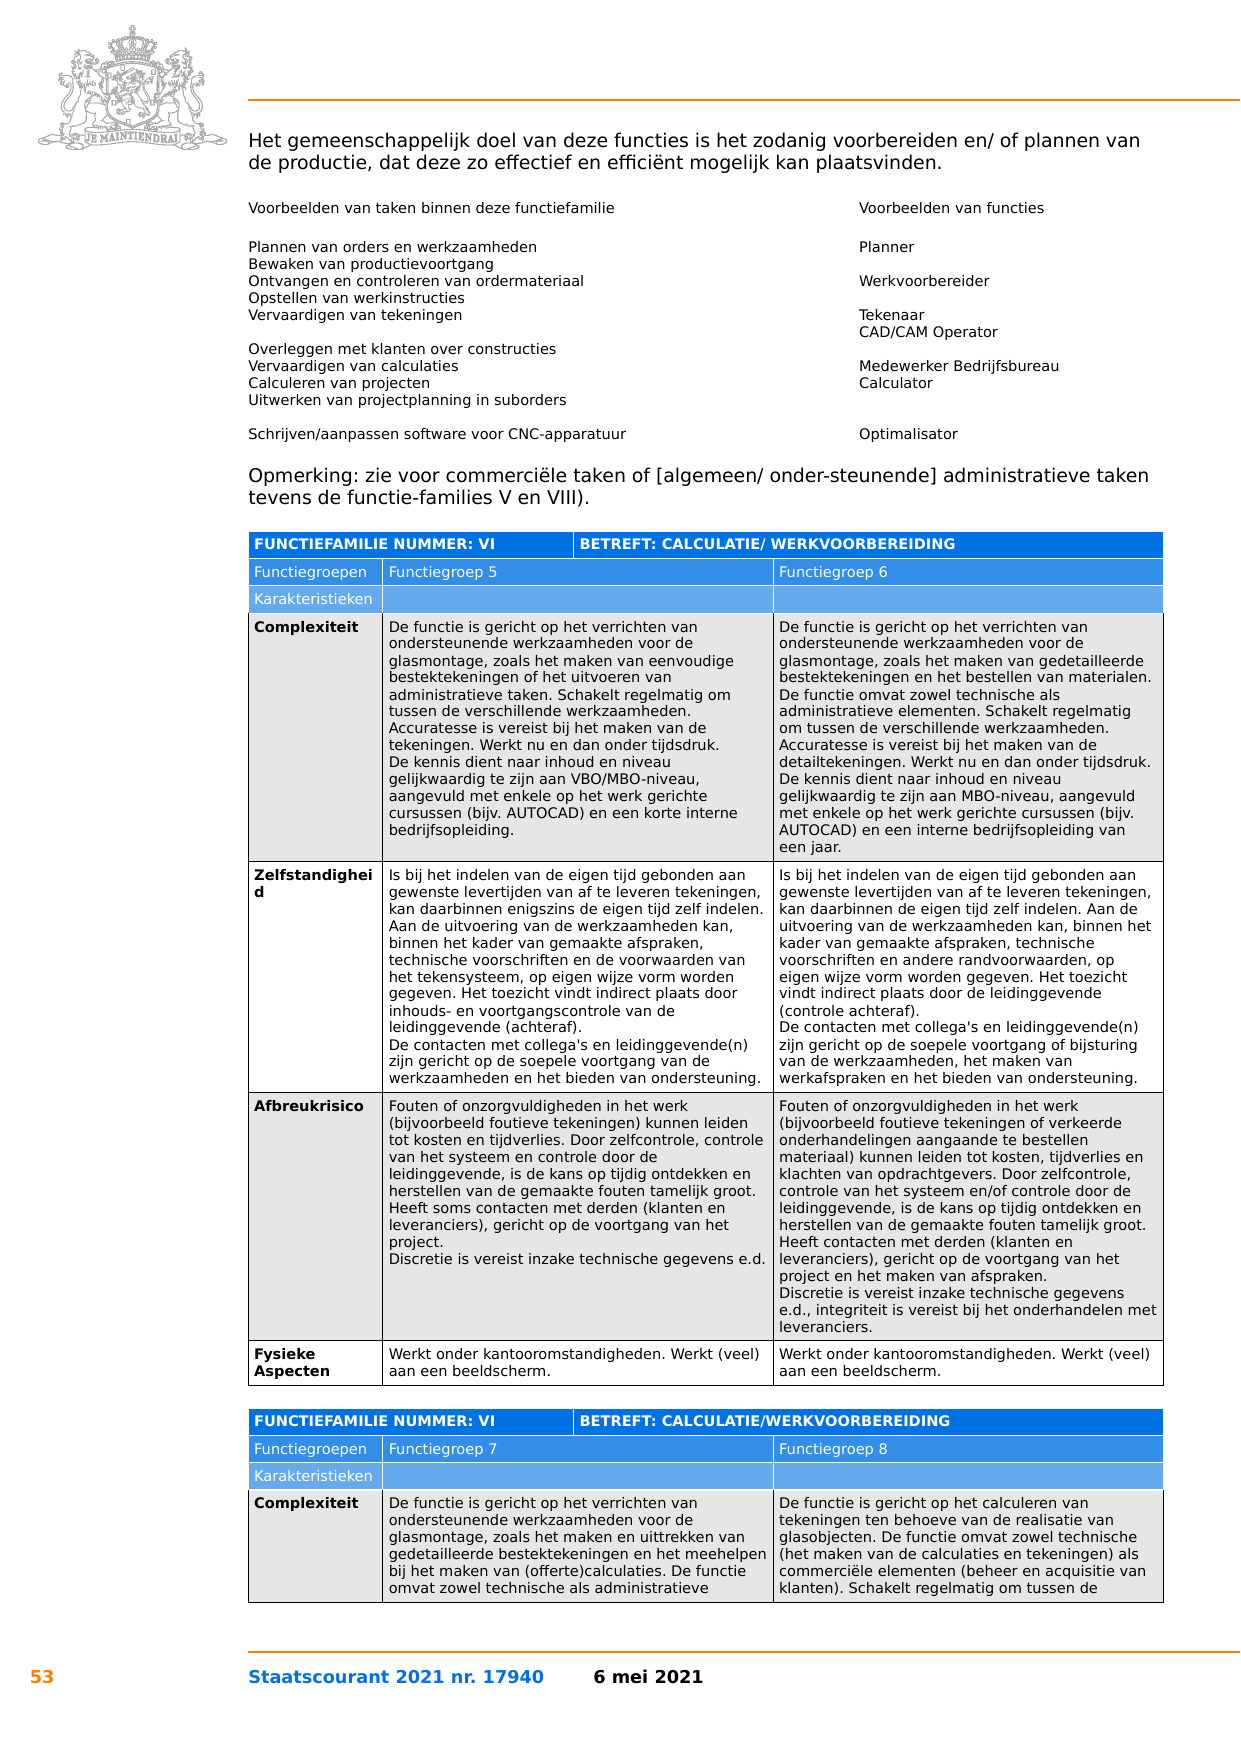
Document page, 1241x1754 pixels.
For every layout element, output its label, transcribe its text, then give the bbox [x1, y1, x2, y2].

table_cell Optimalisator [853, 426, 1163, 443]
table_cell Overleggen met klanten over constructies [248, 341, 853, 358]
table_cell Functiegroepen [249, 559, 382, 585]
table_cell Tekenaar [853, 307, 1163, 324]
table_cell Functiegroepen [249, 1436, 382, 1462]
table_cell Planner [853, 239, 1163, 256]
table_cell [248, 409, 853, 426]
table_cell Fouten of onzorgvuldigheden in het werk (bijvoorbeeld foutieve tekeningen) kunnen leiden tot kosten en tijdverlies. Door zelfcontrole, controle van het systeem en controle door de leidinggevende, is de kans op tijdig ontdekken en herstellen van de gemaakte fouten tamelijk groot. Heeft soms contacten met derden (klanten en leveranciers), gericht op de voortgang van het project. Discretie is vereist inzake technische gegevens e.d. [383, 1093, 773, 1340]
table_cell Fysieke Aspecten [249, 1341, 382, 1384]
table_cell Ontvangen en controleren van ordermateriaal [248, 273, 853, 290]
table_cell De functie is gericht op het calculeren van tekeningen ten behoeve van de realisatie van glasobjecten. De functie omvat zowel technische (het maken van de calculaties en tekeningen) als commerciële elementen (beheer en acquisitie van klanten). Schakelt regelmatig om tussen de [774, 1491, 1163, 1602]
table_cell [383, 1463, 773, 1489]
table_cell [853, 218, 1163, 239]
table_cell Werkt onder kantooromstandigheden. Werkt (veel) aan een beeldscherm. [383, 1341, 773, 1384]
table_cell Karakteristieken [249, 586, 382, 613]
table_cell Functiegroep 6 [774, 559, 1163, 585]
table_cell Bewaken van productievoortgang [248, 256, 853, 273]
table_cell De functie is gericht op het verrichten van ondersteunende werkzaamheden voor de glasmontage, zoals het maken van gedetailleerde bestektekeningen en het bestellen van materialen. De functie omvat zowel technische als administratieve elementen. Schakelt regelmatig om tussen de verschillende werkzaamheden. Accuratesse is vereist bij het maken van de detailtekeningen. Werkt nu en dan onder tijdsdruk. De kennis dient naar inhoud en niveau gelijkwaardig te zijn aan MBO-niveau, aangevuld met enkele op het werk gerichte cursussen (bijv. AUTOCAD) en een interne bedrijfsopleiding van een jaar. [774, 614, 1163, 861]
table_cell [853, 256, 1163, 273]
table_cell Werkt onder kantooromstandigheden. Werkt (veel) aan een beeldscherm. [774, 1341, 1163, 1384]
table_cell [853, 290, 1163, 307]
table_cell [248, 324, 853, 341]
table_cell Functiegroep 8 [774, 1436, 1163, 1462]
table_cell [853, 392, 1163, 409]
table_cell Afbreukrisico [249, 1093, 382, 1340]
table_header BETREFT: CALCULATIE/WERKVOORBEREIDING [574, 1409, 1163, 1435]
table_cell Is bij het indelen van de eigen tijd gebonden aan gewenste levertijden van af te leveren tekeningen, kan daarbinnen de eigen tijd zelf indelen. Aan de uitvoering van de werkzaamheden kan, binnen het kader van gemaakte afspraken, technische voorschriften en andere randvoorwaarden, op eigen wijze vorm worden gegeven. Het toezicht vindt indirect plaats door de leidinggevende (controle achteraf). De contacten met collega's en leidinggevende(n) zijn gericht op de soepele voortgang of bijsturing van de werkzaamheden, het maken van werkafspraken en het bieden van ondersteuning. [774, 862, 1163, 1092]
table_cell Functiegroep 7 [383, 1436, 773, 1462]
table_header BETREFT: CALCULATIE/ WERKVOORBEREIDING [574, 532, 1163, 558]
table_header FUNCTIEFAMILIE NUMMER: VI [249, 1409, 573, 1435]
table_cell [383, 586, 773, 613]
table_cell Is bij het indelen van de eigen tijd gebonden aan gewenste levertijden van af te leveren tekeningen, kan daarbinnen enigszins de eigen tijd zelf indelen. Aan de uitvoering van de werkzaamheden kan, binnen het kader van gemaakte afspraken, technische voorschriften en de voorwaarden van het tekensysteem, op eigen wijze vorm worden gegeven. Het toezicht vindt indirect plaats door inhouds- en voortgangscontrole van de leidinggevende (achteraf). De contacten met collega's en leidinggevende(n) zijn gericht op de soepele voortgang van de werkzaamheden en het bieden van ondersteuning. [383, 862, 773, 1092]
table_cell Werkvoorbereider [853, 273, 1163, 290]
table_cell [853, 409, 1163, 426]
table_cell Vervaardigen van tekeningen [248, 307, 853, 324]
table_cell Zelfstandigheid [249, 862, 382, 1092]
table_cell [248, 218, 853, 239]
table_cell [853, 341, 1163, 358]
table_cell Calculeren van projecten [248, 375, 853, 392]
table_cell Medewerker Bedrijfsbureau [853, 358, 1163, 375]
table_cell Uitwerken van projectplanning in suborders [248, 392, 853, 409]
table_cell Plannen van orders en werkzaamheden [248, 239, 853, 256]
table_header FUNCTIEFAMILIE NUMMER: VI [249, 532, 573, 558]
table_cell Fouten of onzorgvuldigheden in het werk (bijvoorbeeld foutieve tekeningen of verkeerde onderhandelingen aangaande te bestellen materiaal) kunnen leiden tot kosten, tijdverlies en klachten van opdrachtgevers. Door zelfcontrole, controle van het systeem en/of controle door de leidinggevende, is de kans op tijdig ontdekken en herstellen van de gemaakte fouten tamelijk groot. Heeft contacten met derden (klanten en leveranciers), gericht op de voortgang van het project en het maken van afspraken. Discretie is vereist inzake technische gegevens e.d., integriteit is vereist bij het onderhandelen met leveranciers. [774, 1093, 1163, 1340]
table_cell Karakteristieken [249, 1463, 382, 1489]
table_cell Calculator [853, 375, 1163, 392]
table_header Voorbeelden van taken binnen deze functiefamilie [248, 196, 853, 217]
table_cell CAD/CAM Operator [853, 324, 1163, 341]
text Het gemeenschappelijk doel van deze functies is het zodanig voorbereiden en/ of plannen van de productie, dat deze zo effectief en efficiënt mogelijk kan plaatsvinden. [248, 130, 1163, 174]
picture [38, 25, 227, 150]
table_header Voorbeelden van functies [853, 196, 1163, 217]
text Opmerking: zie voor commerciële taken of [algemeen/ onder-steunende] administratieve taken tevens de functie-families V en VIII). [248, 465, 1163, 509]
table_cell Schrijven/aanpassen software voor CNC-apparatuur [248, 426, 853, 443]
table_cell Complexiteit [249, 1491, 382, 1602]
table_cell [774, 1463, 1163, 1489]
table_cell Vervaardigen van calculaties [248, 358, 853, 375]
table_cell Functiegroep 5 [383, 559, 773, 585]
table_cell Opstellen van werkinstructies [248, 290, 853, 307]
table_cell De functie is gericht op het verrichten van ondersteunende werkzaamheden voor de glasmontage, zoals het maken en uittrekken van gedetailleerde bestektekeningen en het meehelpen bij het maken van (offerte)calculaties. De functie omvat zowel technische als administratieve [383, 1491, 773, 1602]
table_cell [774, 586, 1163, 613]
table_cell De functie is gericht op het verrichten van ondersteunende werkzaamheden voor de glasmontage, zoals het maken van eenvoudige bestektekeningen of het uitvoeren van administratieve taken. Schakelt regelmatig om tussen de verschillende werkzaamheden. Accuratesse is vereist bij het maken van de tekeningen. Werkt nu en dan onder tijdsdruk. De kennis dient naar inhoud en niveau gelijkwaardig te zijn aan VBO/MBO-niveau, aangevuld met enkele op het werk gerichte cursussen (bijv. AUTOCAD) en een korte interne bedrijfsopleiding. [383, 614, 773, 861]
table_cell Complexiteit [249, 614, 382, 861]
